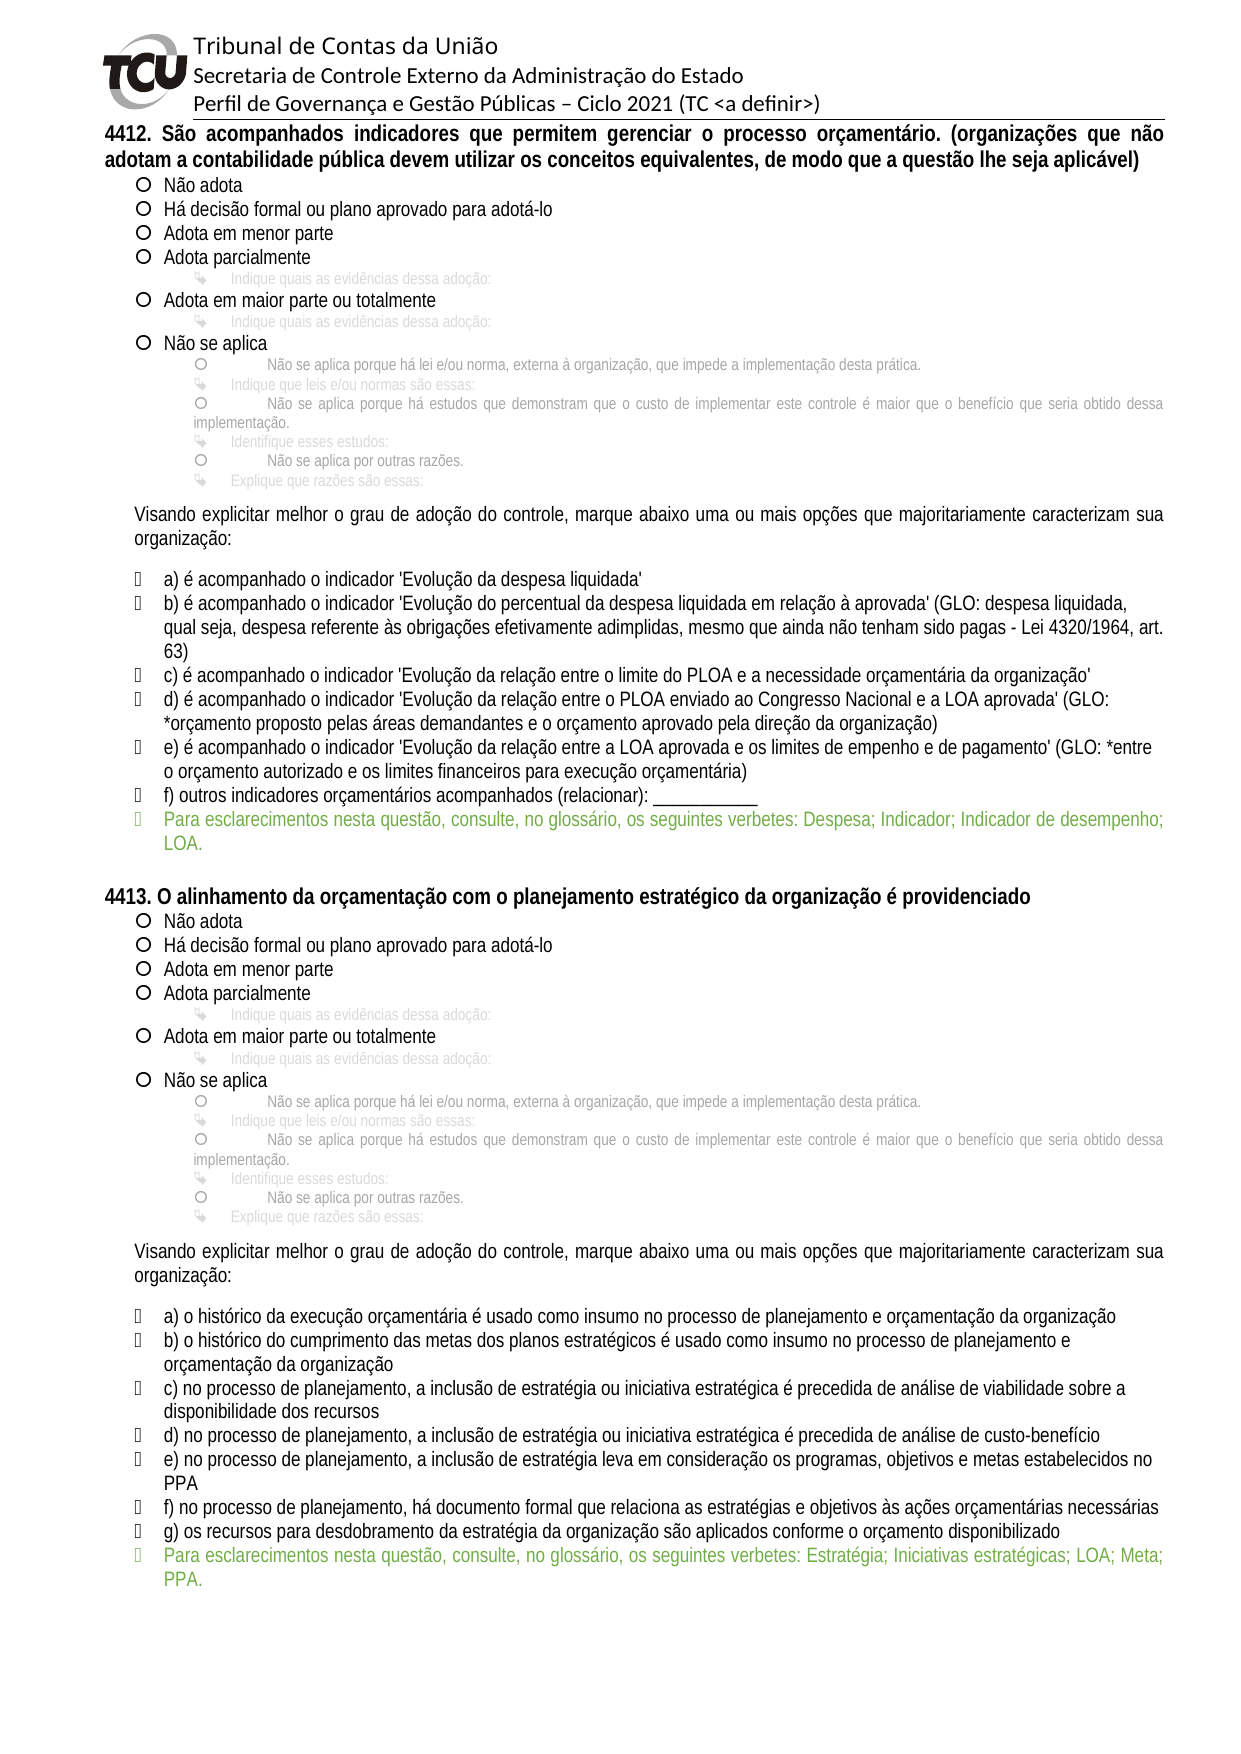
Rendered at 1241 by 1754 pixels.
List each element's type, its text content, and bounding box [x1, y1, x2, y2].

list Indique que leis e/ou normas são essas: [193, 1111, 1165, 1130]
list Há decisão formal ou plano aprovado para adotá-lo [134, 933, 1165, 957]
text 4413. O alinhamento da orçamentação com o planejamento estratégico da organização é providenciado [104, 883, 1165, 909]
list c) no processo de planejamento, a inclusão de estratégia ou iniciativa estratégica é precedida de análise de viabilidade sobre a disponibilidade dos recursos [134, 1375, 1165, 1423]
list b) é acompanhado o indicador 'Evolução do percentual da despesa liquidada em relação à aprovada' (GLO: despesa liquidada, qual seja, despesa referente às obrigações efetivamente adimplidas, mesmo que ainda não tenham sido pagas - Lei 4320/1964, art. 63) [134, 591, 1165, 663]
list Indique que leis e/ou normas são essas: [193, 374, 1165, 393]
list Para esclarecimentos nesta questão, consulte, no glossário, os seguintes verbetes: Despesa; Indicador; Indicador de desempenho; LOA. [134, 806, 1165, 854]
list Não se aplica porque há estudos que demonstram que o custo de implementar este controle é maior que o benefício que seria obtido dessa implementação. [193, 393, 1165, 432]
list e) é acompanhado o indicador 'Evolução da relação entre a LOA aprovada e os limites de empenho e de pagamento' (GLO: *entre o orçamento autorizado e os limites financeiros para execução orçamentária) [134, 734, 1165, 782]
list Adota parcialmente [134, 981, 1165, 1005]
list e) no processo de planejamento, a inclusão de estratégia leva em consideração os programas, objetivos e metas estabelecidos no PPA [134, 1447, 1165, 1495]
text 4412. São acompanhados indicadores que permitem gerenciar o processo orçamentário. (organizações que não adotam a contabilidade pública devem utilizar os conceitos equivalentes, de modo que a questão lhe seja aplicável) [104, 120, 1165, 173]
list Indique quais as evidências dessa adoção: [193, 268, 1165, 288]
list d) no processo de planejamento, a inclusão de estratégia ou iniciativa estratégica é precedida de análise de custo-benefício [134, 1423, 1165, 1447]
list Não se aplica porque há lei e/ou norma, externa à organização, que impede a implementação desta prática. [193, 355, 1165, 374]
list Explique que razões são essas: [193, 471, 1165, 490]
list Não se aplica [134, 1068, 1165, 1092]
list Adota em maior parte ou totalmente [134, 288, 1165, 312]
list Não se aplica por outras razões. [193, 1188, 1165, 1207]
list Para esclarecimentos nesta questão, consulte, no glossário, os seguintes verbetes: Estratégia; Iniciativas estratégicas; LOA; Meta; PPA. [134, 1543, 1165, 1591]
list Não se aplica por outras razões. [193, 451, 1165, 471]
list d) é acompanhado o indicador 'Evolução da relação entre o PLOA enviado ao Congresso Nacional e a LOA aprovada' (GLO: *orçamento proposto pelas áreas demandantes e o orçamento aprovado pela direção da organização) [134, 687, 1165, 734]
list b) o histórico do cumprimento das metas dos planos estratégicos é usado como insumo no processo de planejamento e orçamentação da organização [134, 1327, 1165, 1375]
list f) no processo de planejamento, há documento formal que relaciona as estratégias e objetivos às ações orçamentárias necessárias [134, 1495, 1165, 1519]
list Não se aplica porque há estudos que demonstram que o custo de implementar este controle é maior que o benefício que seria obtido dessa implementação. [193, 1130, 1165, 1169]
list Não adota [134, 173, 1165, 197]
list Identifique esses estudos: [193, 1169, 1165, 1188]
list Adota em menor parte [134, 221, 1165, 244]
list Adota em maior parte ou totalmente [134, 1024, 1165, 1048]
list Indique quais as evidências dessa adoção: [193, 312, 1165, 331]
list Não adota [134, 909, 1165, 933]
list f) outros indicadores orçamentários acompanhados (relacionar): ___________ [134, 782, 1165, 806]
list Indique quais as evidências dessa adoção: [193, 1005, 1165, 1024]
list a) é acompanhado o indicador 'Evolução da despesa liquidada' [134, 567, 1165, 591]
list a) o histórico da execução orçamentária é usado como insumo no processo de planejamento e orçamentação da organização [134, 1303, 1165, 1327]
list Adota em menor parte [134, 957, 1165, 981]
text Visando explicitar melhor o grau de adoção do controle, marque abaixo uma ou mais opções que majoritariamente caracterizam sua organização: [134, 1239, 1165, 1287]
text Visando explicitar melhor o grau de adoção do controle, marque abaixo uma ou mais opções que majoritariamente caracterizam sua organização: [134, 502, 1165, 550]
list Não se aplica [134, 331, 1165, 355]
list c) é acompanhado o indicador 'Evolução da relação entre o limite do PLOA e a necessidade orçamentária da organização' [134, 663, 1165, 687]
list Há decisão formal ou plano aprovado para adotá-lo [134, 197, 1165, 221]
list Identifique esses estudos: [193, 432, 1165, 451]
list Adota parcialmente [134, 244, 1165, 268]
list Indique quais as evidências dessa adoção: [193, 1048, 1165, 1068]
list Não se aplica porque há lei e/ou norma, externa à organização, que impede a implementação desta prática. [193, 1092, 1165, 1111]
list Explique que razões são essas: [193, 1207, 1165, 1226]
list g) os recursos para desdobramento da estratégia da organização são aplicados conforme o orçamento disponibilizado [134, 1519, 1165, 1543]
